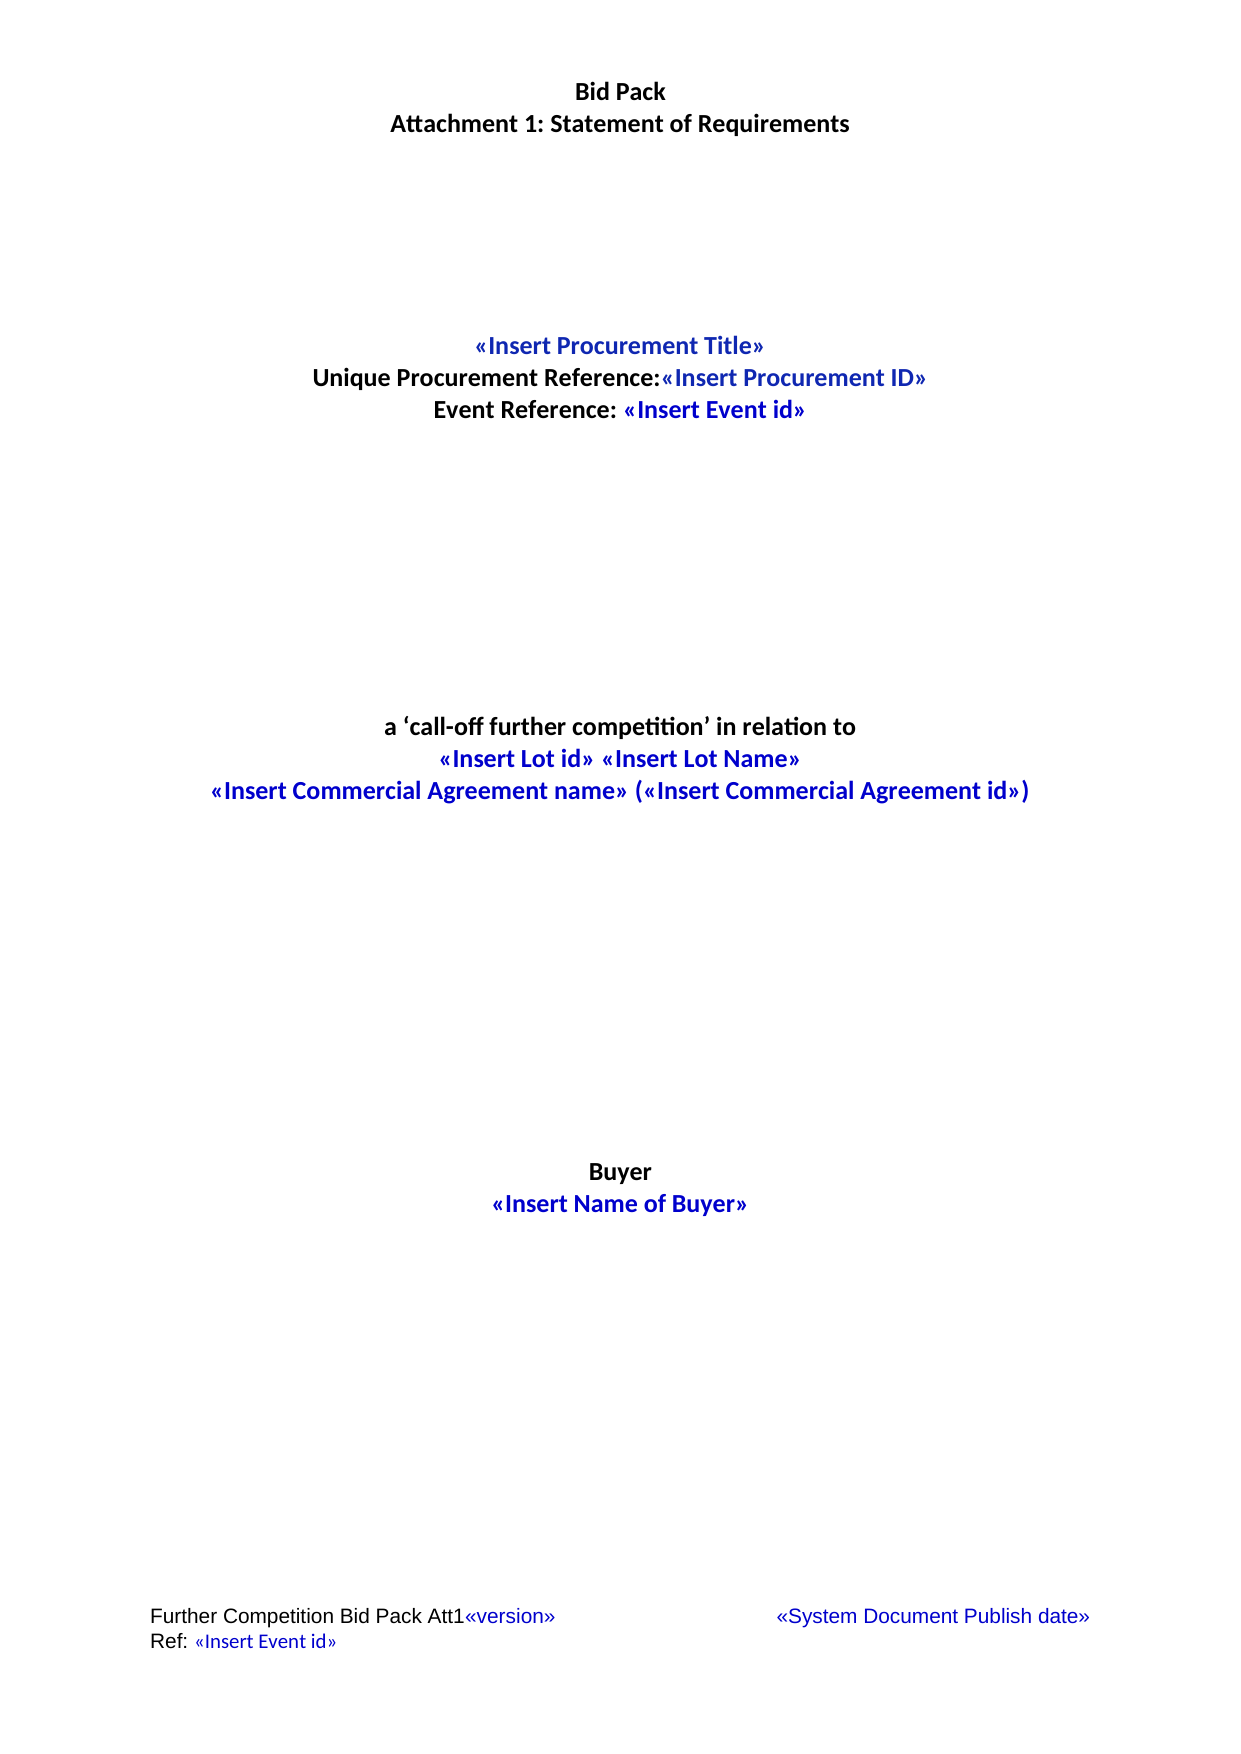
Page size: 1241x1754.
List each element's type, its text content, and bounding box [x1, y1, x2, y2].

text Unique Procurement Reference:«Insert Procurement ID» [150, 361, 1090, 393]
text Event Reference: «Insert Event id» [150, 393, 1090, 424]
text «Insert Name of Buyer» [150, 1187, 1090, 1219]
text Bid Pack [150, 75, 1090, 107]
text a ‘call-off further competition’ in relation to [150, 710, 1090, 742]
text «Insert Lot id» «Insert Lot Name» [150, 742, 1090, 774]
text Buyer [150, 1155, 1090, 1187]
text «Insert Procurement Title» [150, 329, 1090, 361]
text «Insert Commercial Agreement name» («Insert Commercial Agreement id») [150, 774, 1090, 806]
text Attachment 1: Statement of Requirements [150, 107, 1090, 138]
